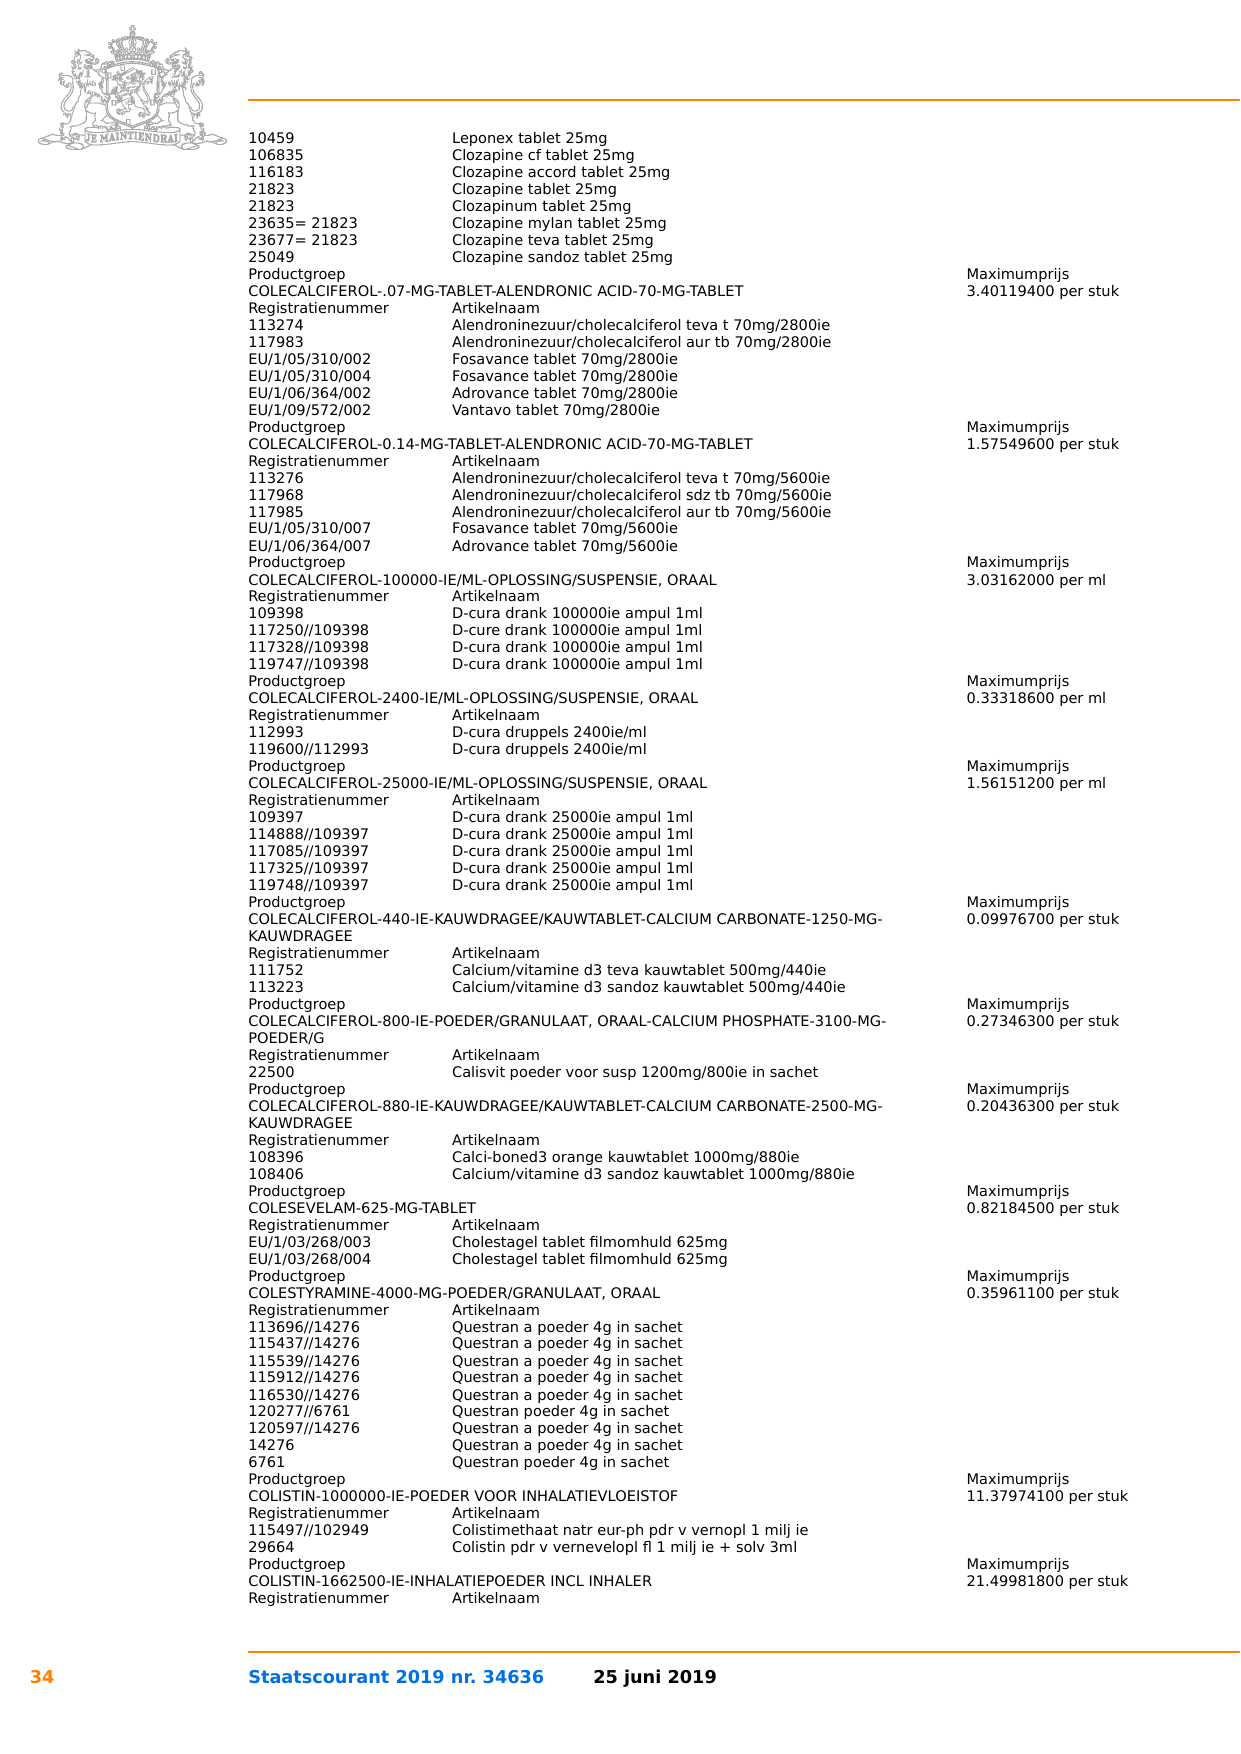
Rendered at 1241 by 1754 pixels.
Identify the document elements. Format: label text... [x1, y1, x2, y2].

table_cell [961, 1403, 1163, 1420]
table_cell D-cura drank 25000ie ampul 1ml [446, 826, 961, 843]
table_cell Fosavance tablet 70mg/2800ie [446, 368, 961, 384]
table_cell [961, 215, 1163, 232]
table_cell Questran a poeder 4g in sachet [446, 1319, 961, 1335]
table_cell Alendroninezuur/cholecalciferol teva t 70mg/5600ie [446, 470, 961, 486]
table_cell [961, 1149, 1163, 1166]
table_cell [961, 470, 1163, 486]
table_cell [961, 1522, 1163, 1539]
table_cell [961, 147, 1163, 164]
table_cell Clozapine mylan tablet 25mg [446, 215, 961, 232]
table_cell 117983 [248, 334, 446, 351]
table_cell [961, 1301, 1163, 1318]
table_cell Registratienummer [248, 588, 446, 605]
table_cell 0.35961100 per stuk [961, 1285, 1163, 1301]
table_cell 113223 [248, 979, 446, 996]
table_cell 21.49981800 per stuk [961, 1573, 1163, 1590]
table_cell Calcium/vitamine d3 sandoz kauwtablet 500mg/440ie [446, 979, 961, 996]
table_cell [961, 945, 1163, 962]
table_cell D-cura drank 25000ie ampul 1ml [446, 877, 961, 894]
table_cell 117985 [248, 504, 446, 520]
table_cell Productgroep [248, 554, 446, 571]
table_cell 21823 [248, 198, 446, 215]
table_cell Calcium/vitamine d3 teva kauwtablet 500mg/440ie [446, 962, 961, 979]
table_cell Artikelnaam [446, 792, 961, 809]
table_cell Artikelnaam [446, 453, 961, 469]
table_cell [961, 656, 1163, 673]
table_cell 23635= 21823 [248, 215, 446, 232]
table_cell 117325//109397 [248, 860, 446, 877]
table_cell Productgroep [248, 894, 446, 911]
table_cell [961, 605, 1163, 622]
table_cell 29664 [248, 1539, 446, 1556]
table_cell Maximumprijs [961, 1183, 1163, 1199]
table_cell [961, 1505, 1163, 1522]
table_cell Alendroninezuur/cholecalciferol sdz tb 70mg/5600ie [446, 486, 961, 503]
table_cell [961, 486, 1163, 503]
table_cell [961, 1251, 1163, 1267]
table_cell [961, 520, 1163, 537]
table_cell [961, 538, 1163, 554]
table_cell Productgroep [248, 758, 446, 775]
table_cell Questran a poeder 4g in sachet [446, 1353, 961, 1369]
table_cell 115437//14276 [248, 1335, 446, 1352]
table_cell Colistin pdr v vernevelopl fl 1 milj ie + solv 3ml [446, 1539, 961, 1556]
table_cell Registratienummer [248, 1047, 446, 1064]
table_cell 3.03162000 per ml [961, 571, 1163, 588]
table_cell Registratienummer [248, 453, 446, 469]
table_cell COLECALCIFEROL-880-IE-KAUWDRAGEE/KAUWTABLET-CALCIUM CARBONATE-2500-MG-KAUWDRAGEE [248, 1098, 961, 1132]
table_cell Artikelnaam [446, 945, 961, 962]
table_cell 108396 [248, 1149, 446, 1166]
table_cell [446, 894, 961, 911]
table_cell Vantavo tablet 70mg/2800ie [446, 402, 961, 418]
table_cell COLECALCIFEROL-0.14-MG-TABLET-ALENDRONIC ACID-70-MG-TABLET [248, 436, 961, 452]
table_cell [961, 860, 1163, 877]
table_cell 120277//6761 [248, 1403, 446, 1420]
table_cell 117968 [248, 486, 446, 503]
table_cell [961, 843, 1163, 860]
table_cell Alendroninezuur/cholecalciferol teva t 70mg/2800ie [446, 317, 961, 334]
table_cell 113274 [248, 317, 446, 334]
table_cell Cholestagel tablet filmomhuld 625mg [446, 1251, 961, 1267]
table_cell [961, 164, 1163, 181]
table_cell Productgroep [248, 1183, 446, 1199]
table_cell D-cura drank 100000ie ampul 1ml [446, 639, 961, 656]
table_cell [961, 1132, 1163, 1149]
table_cell Maximumprijs [961, 419, 1163, 436]
table_cell [961, 232, 1163, 249]
table_cell Questran a poeder 4g in sachet [446, 1335, 961, 1352]
table_cell 109398 [248, 605, 446, 622]
table_cell [446, 419, 961, 436]
table_cell [961, 385, 1163, 402]
table_cell D-cura druppels 2400ie/ml [446, 724, 961, 741]
table_cell EU/1/06/364/002 [248, 385, 446, 402]
table_cell COLECALCIFEROL-800-IE-POEDER/GRANULAAT, ORAAL-CALCIUM PHOSPHATE-3100-MG-POEDER/G [248, 1013, 961, 1047]
picture [38, 25, 227, 150]
table_cell Productgroep [248, 1081, 446, 1098]
table_cell Maximumprijs [961, 554, 1163, 571]
table_cell Maximumprijs [961, 1471, 1163, 1488]
table_cell Questran a poeder 4g in sachet [446, 1369, 961, 1386]
table_cell Maximumprijs [961, 266, 1163, 283]
table_cell [961, 1369, 1163, 1386]
table_cell Alendroninezuur/cholecalciferol aur tb 70mg/5600ie [446, 504, 961, 520]
table_cell 1.57549600 per stuk [961, 436, 1163, 452]
table_cell [961, 504, 1163, 520]
table_cell 21823 [248, 181, 446, 198]
table_cell Leponex tablet 25mg [446, 130, 961, 147]
table_cell Fosavance tablet 70mg/2800ie [446, 351, 961, 368]
table_cell [446, 1268, 961, 1284]
table_cell COLISTIN-1000000-IE-POEDER VOOR INHALATIEVLOEISTOF [248, 1488, 961, 1505]
table_cell [961, 877, 1163, 894]
table_cell Cholestagel tablet filmomhuld 625mg [446, 1234, 961, 1251]
table_cell D-cura drank 100000ie ampul 1ml [446, 656, 961, 673]
table_cell [961, 1590, 1163, 1607]
table_cell [446, 1081, 961, 1098]
table_cell 22500 [248, 1064, 446, 1081]
table_cell [961, 792, 1163, 809]
table_cell 119748//109397 [248, 877, 446, 894]
table_cell COLECALCIFEROL-2400-IE/ML-OPLOSSING/SUSPENSIE, ORAAL [248, 690, 961, 707]
table_cell [961, 402, 1163, 418]
table_cell Adrovance tablet 70mg/5600ie [446, 538, 961, 554]
table_cell Artikelnaam [446, 300, 961, 317]
table_cell Clozapine accord tablet 25mg [446, 164, 961, 181]
table_cell D-cura drank 25000ie ampul 1ml [446, 809, 961, 826]
table_cell Registratienummer [248, 1301, 446, 1318]
table_cell [961, 1234, 1163, 1251]
table_cell Artikelnaam [446, 1217, 961, 1233]
table_cell [961, 639, 1163, 656]
table_cell EU/1/06/364/007 [248, 538, 446, 554]
table_cell Clozapine sandoz tablet 25mg [446, 249, 961, 266]
table_cell 10459 [248, 130, 446, 147]
table_cell 23677= 21823 [248, 232, 446, 249]
table_cell Registratienummer [248, 1590, 446, 1607]
table_cell [961, 1319, 1163, 1335]
table_cell COLECALCIFEROL-25000-IE/ML-OPLOSSING/SUSPENSIE, ORAAL [248, 775, 961, 792]
table_cell EU/1/05/310/002 [248, 351, 446, 368]
table_cell Registratienummer [248, 1505, 446, 1522]
table_cell Maximumprijs [961, 894, 1163, 911]
table_cell [961, 368, 1163, 384]
table_cell Productgroep [248, 1471, 446, 1488]
table_cell [961, 1539, 1163, 1556]
table_cell Registratienummer [248, 300, 446, 317]
table_cell Maximumprijs [961, 673, 1163, 690]
table_cell COLECALCIFEROL-100000-IE/ML-OPLOSSING/SUSPENSIE, ORAAL [248, 571, 961, 588]
table_cell 115912//14276 [248, 1369, 446, 1386]
table_cell 117250//109398 [248, 622, 446, 639]
table_cell EU/1/05/310/004 [248, 368, 446, 384]
table_cell 0.09976700 per stuk [961, 911, 1163, 945]
table_cell 119747//109398 [248, 656, 446, 673]
table_cell COLESEVELAM-625-MG-TABLET [248, 1200, 961, 1217]
table_cell [961, 962, 1163, 979]
table_cell 0.20436300 per stuk [961, 1098, 1163, 1132]
table_cell Questran poeder 4g in sachet [446, 1454, 961, 1471]
table_cell [961, 1420, 1163, 1437]
table_cell Registratienummer [248, 707, 446, 724]
table_cell 0.33318600 per ml [961, 690, 1163, 707]
table_cell [961, 351, 1163, 368]
table_cell 117085//109397 [248, 843, 446, 860]
table_cell [961, 249, 1163, 266]
table_cell Registratienummer [248, 1132, 446, 1149]
table_cell COLISTIN-1662500-IE-INHALATIEPOEDER INCL INHALER [248, 1573, 961, 1590]
table_cell [446, 1556, 961, 1573]
table_cell [961, 707, 1163, 724]
table_cell 6761 [248, 1454, 446, 1471]
table_cell Maximumprijs [961, 996, 1163, 1013]
table_cell 111752 [248, 962, 446, 979]
table_cell 114888//109397 [248, 826, 446, 843]
table_cell EU/1/09/572/002 [248, 402, 446, 418]
table_cell [961, 1335, 1163, 1352]
table_cell Calcium/vitamine d3 sandoz kauwtablet 1000mg/880ie [446, 1166, 961, 1183]
table_cell Productgroep [248, 266, 446, 283]
table_cell [961, 317, 1163, 334]
table_cell Questran poeder 4g in sachet [446, 1403, 961, 1420]
table_cell [446, 554, 961, 571]
table_cell [961, 1064, 1163, 1081]
table_cell Artikelnaam [446, 1590, 961, 1607]
table_cell [961, 588, 1163, 605]
table_cell [961, 826, 1163, 843]
table_cell Maximumprijs [961, 1081, 1163, 1098]
table_cell Artikelnaam [446, 1505, 961, 1522]
table_cell [446, 758, 961, 775]
table_cell [961, 809, 1163, 826]
table_cell Calisvit poeder voor susp 1200mg/800ie in sachet [446, 1064, 961, 1081]
table_cell Questran a poeder 4g in sachet [446, 1420, 961, 1437]
table_cell Productgroep [248, 1556, 446, 1573]
table_cell [961, 334, 1163, 351]
table_cell Colistimethaat natr eur-ph pdr v vernopl 1 milj ie [446, 1522, 961, 1539]
table_cell [961, 979, 1163, 996]
table_cell Productgroep [248, 996, 446, 1013]
table_cell [446, 1471, 961, 1488]
table_cell [961, 622, 1163, 639]
table_cell Productgroep [248, 419, 446, 436]
table_cell 106835 [248, 147, 446, 164]
table_cell Questran a poeder 4g in sachet [446, 1386, 961, 1403]
table_cell Artikelnaam [446, 1132, 961, 1149]
table_cell Adrovance tablet 70mg/2800ie [446, 385, 961, 402]
table_cell [961, 1217, 1163, 1233]
table_cell Artikelnaam [446, 1301, 961, 1318]
table_cell Clozapinum tablet 25mg [446, 198, 961, 215]
table_cell [961, 453, 1163, 469]
table_cell D-cura drank 25000ie ampul 1ml [446, 843, 961, 860]
table_cell Clozapine teva tablet 25mg [446, 232, 961, 249]
table_cell Registratienummer [248, 1217, 446, 1233]
table_cell COLESTYRAMINE-4000-MG-POEDER/GRANULAAT, ORAAL [248, 1285, 961, 1301]
table_cell 14276 [248, 1437, 446, 1454]
table_cell 11.37974100 per stuk [961, 1488, 1163, 1505]
table_cell 113276 [248, 470, 446, 486]
table_cell Artikelnaam [446, 707, 961, 724]
table_cell D-cure drank 100000ie ampul 1ml [446, 622, 961, 639]
table_cell 120597//14276 [248, 1420, 446, 1437]
table_cell [961, 741, 1163, 758]
table_cell [961, 198, 1163, 215]
table_cell [446, 673, 961, 690]
table_cell [961, 1353, 1163, 1369]
table_cell EU/1/05/310/007 [248, 520, 446, 537]
table_cell 0.27346300 per stuk [961, 1013, 1163, 1047]
table_cell [446, 1183, 961, 1199]
table_cell 115497//102949 [248, 1522, 446, 1539]
table_cell [961, 1047, 1163, 1064]
table_cell 117328//109398 [248, 639, 446, 656]
table_cell Calci-boned3 orange kauwtablet 1000mg/880ie [446, 1149, 961, 1166]
table_cell EU/1/03/268/004 [248, 1251, 446, 1267]
table_cell Clozapine cf tablet 25mg [446, 147, 961, 164]
table_cell 113696//14276 [248, 1319, 446, 1335]
table_cell Artikelnaam [446, 1047, 961, 1064]
table_cell [961, 724, 1163, 741]
table_cell [961, 1386, 1163, 1403]
table_cell [961, 1454, 1163, 1471]
table_cell [961, 1166, 1163, 1183]
table_cell 25049 [248, 249, 446, 266]
table_cell D-cura druppels 2400ie/ml [446, 741, 961, 758]
table_cell Fosavance tablet 70mg/5600ie [446, 520, 961, 537]
table_cell [961, 300, 1163, 317]
table_cell Registratienummer [248, 945, 446, 962]
table_cell Maximumprijs [961, 758, 1163, 775]
table_cell Maximumprijs [961, 1556, 1163, 1573]
table_cell Registratienummer [248, 792, 446, 809]
table_cell 116530//14276 [248, 1386, 446, 1403]
table_cell 0.82184500 per stuk [961, 1200, 1163, 1217]
table_cell 112993 [248, 724, 446, 741]
table_cell D-cura drank 100000ie ampul 1ml [446, 605, 961, 622]
table_cell Productgroep [248, 673, 446, 690]
table_cell [961, 181, 1163, 198]
table_cell 119600//112993 [248, 741, 446, 758]
table_cell Artikelnaam [446, 588, 961, 605]
table_cell D-cura drank 25000ie ampul 1ml [446, 860, 961, 877]
table_cell [446, 996, 961, 1013]
table_cell 108406 [248, 1166, 446, 1183]
table_cell 3.40119400 per stuk [961, 283, 1163, 300]
table_cell 115539//14276 [248, 1353, 446, 1369]
table_cell Questran a poeder 4g in sachet [446, 1437, 961, 1454]
table_cell Clozapine tablet 25mg [446, 181, 961, 198]
table_cell [961, 130, 1163, 147]
table_cell Alendroninezuur/cholecalciferol aur tb 70mg/2800ie [446, 334, 961, 351]
table_cell COLECALCIFEROL-440-IE-KAUWDRAGEE/KAUWTABLET-CALCIUM CARBONATE-1250-MG-KAUWDRAGEE [248, 911, 961, 945]
table_cell 109397 [248, 809, 446, 826]
table_cell 116183 [248, 164, 446, 181]
table_cell [961, 1437, 1163, 1454]
table_cell Productgroep [248, 1268, 446, 1284]
table_cell Maximumprijs [961, 1268, 1163, 1284]
table_cell COLECALCIFEROL-.07-MG-TABLET-ALENDRONIC ACID-70-MG-TABLET [248, 283, 961, 300]
table_cell EU/1/03/268/003 [248, 1234, 446, 1251]
table_cell 1.56151200 per ml [961, 775, 1163, 792]
table_cell [446, 266, 961, 283]
